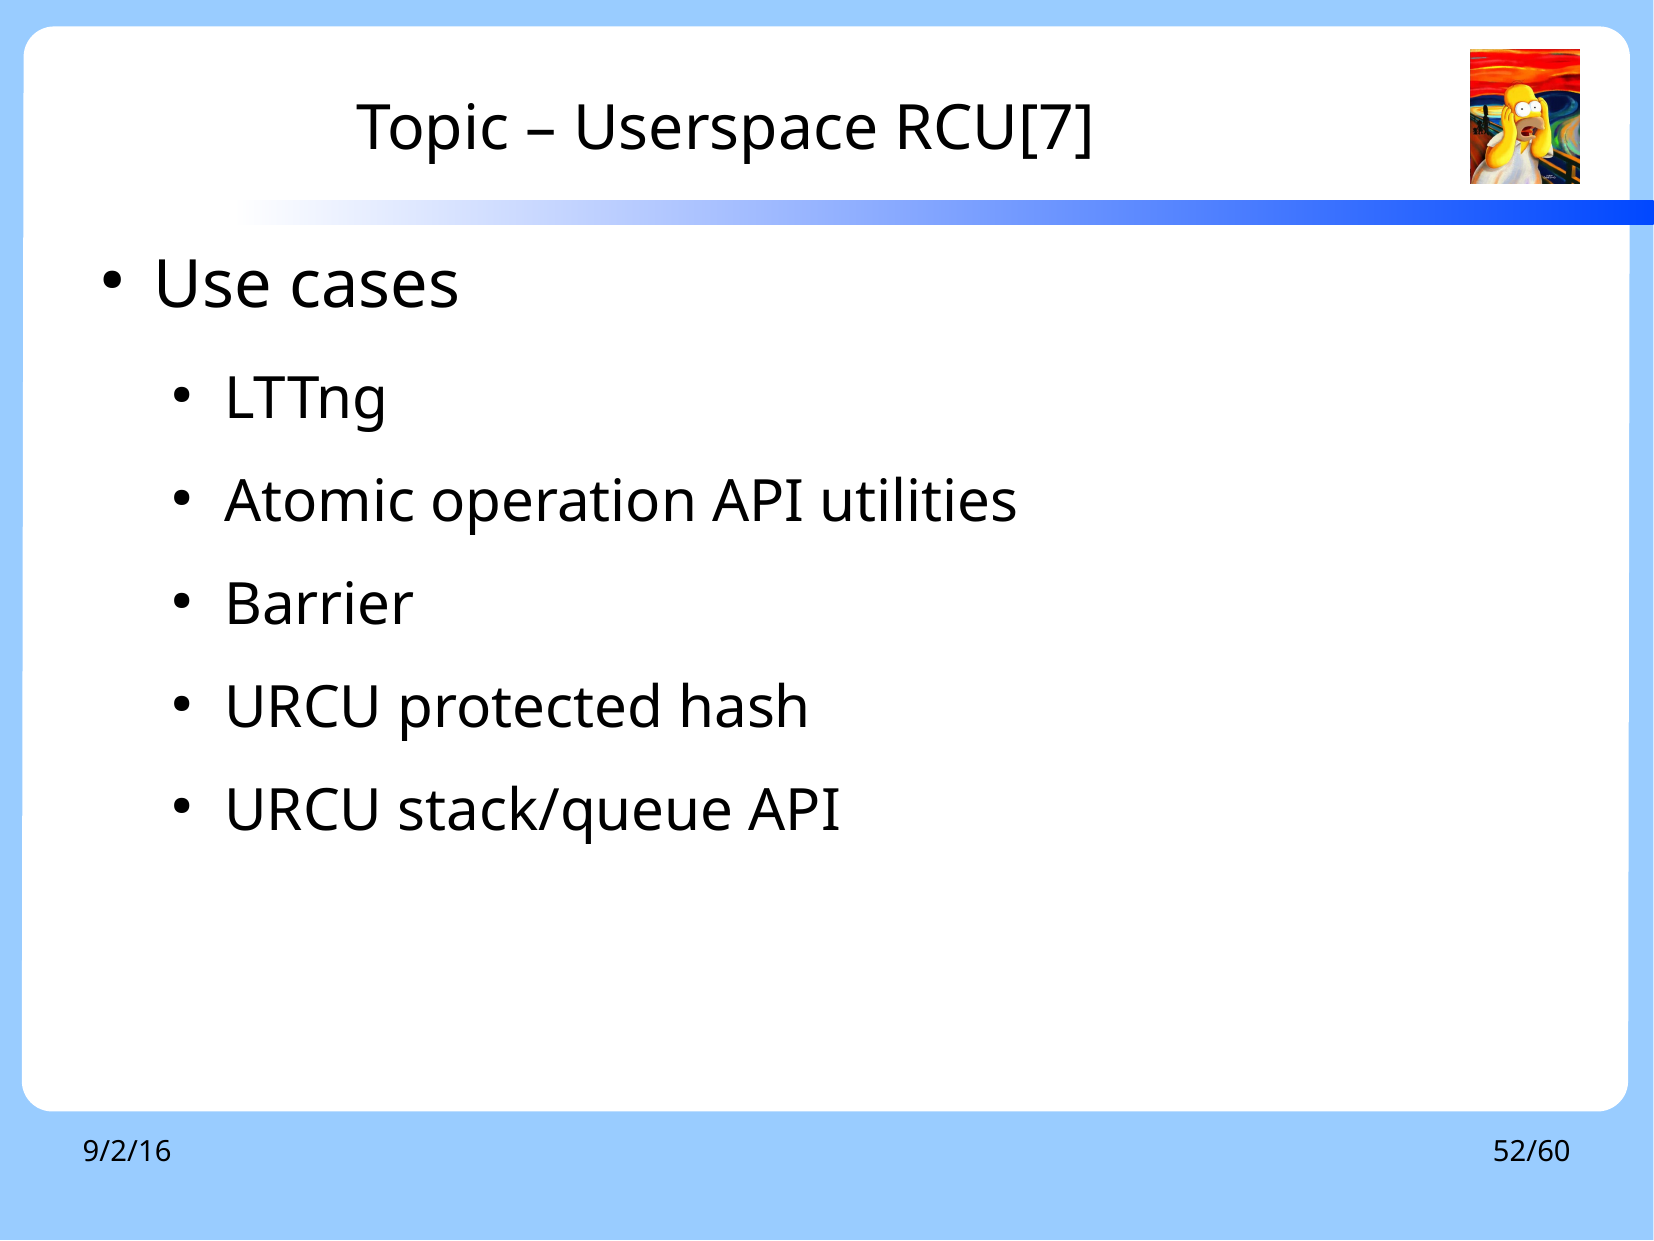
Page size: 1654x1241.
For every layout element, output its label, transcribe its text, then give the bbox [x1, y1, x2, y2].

picture [1470, 49, 1580, 184]
list Use cases LTTng Atomic operation API utilities Barrier URCU protected hash URCU stack/queue API [82, 236, 1571, 956]
title Topic – Userspace RCU[7] [82, 49, 1371, 201]
